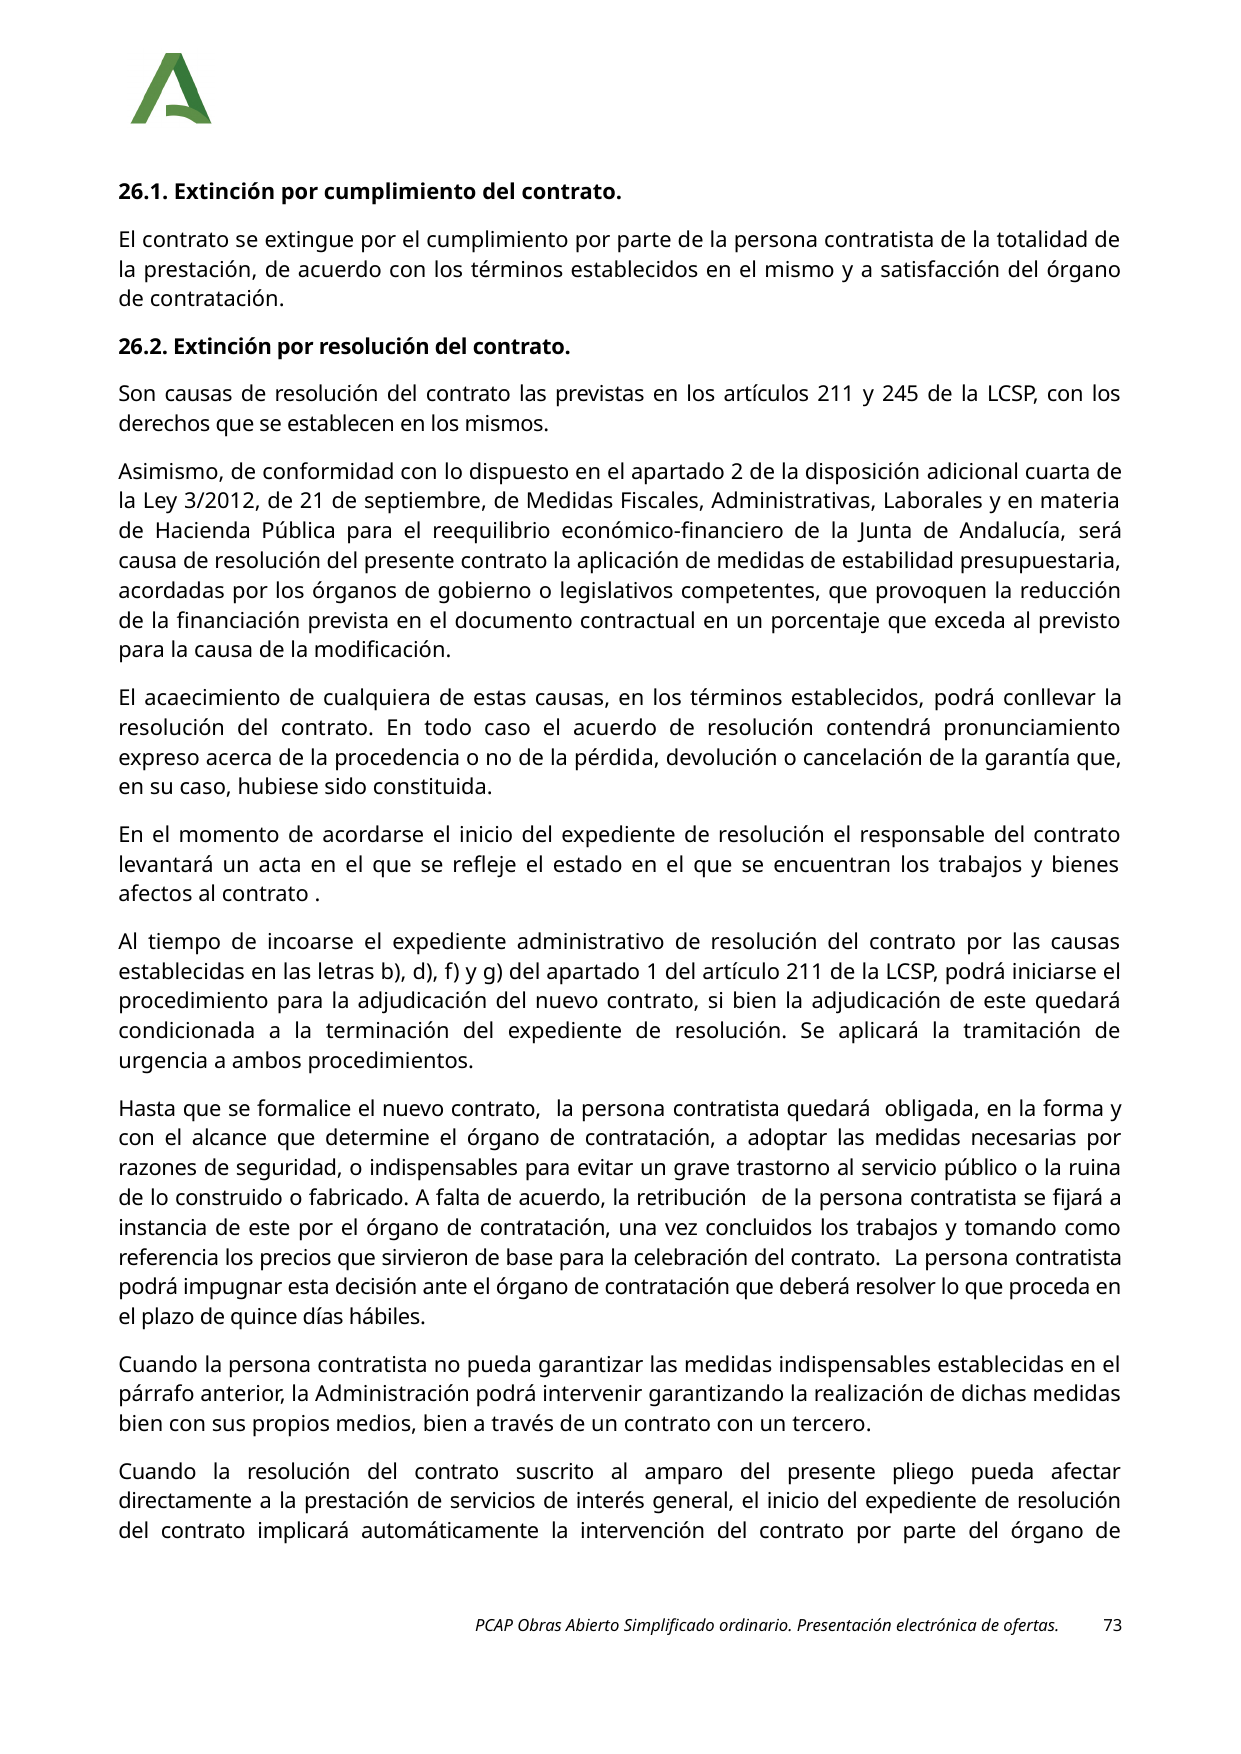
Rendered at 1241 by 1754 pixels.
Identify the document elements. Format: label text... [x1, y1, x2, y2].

text Cuando la persona contratista no pueda garantizar las medidas indispensables establecidas en el párrafo anterior, la Administración podrá intervenir garantizando la realización de dichas medidas bien con sus propios medios, bien a través de un contrato con un tercero. [118, 1349, 1122, 1438]
subtitle 26.2. Extinción por resolución del contrato. [118, 331, 1122, 361]
text Al tiempo de incoarse el expediente administrativo de resolución del contrato por las causas establecidas en las letras b), d), f) y g) del apartado 1 del artículo 211 de la LCSP, podrá iniciarse el procedimiento para la adjudicación del nuevo contrato, si bien la adjudicación de este quedará condicionada a la terminación del expediente de resolución. Se aplicará la tramitación de urgencia a ambos procedimientos. [118, 926, 1122, 1075]
text Son causas de resolución del contrato las previstas en los artículos 211 y 245 de la LCSP, con los derechos que se establecen en los mismos. [118, 378, 1122, 438]
text En el momento de acordarse el inicio del expediente de resolución el responsable del contrato levantará un acta en el que se refleje el estado en el que se encuentran los trabajos y bienes afectos al contrato . [118, 819, 1122, 908]
text Asimismo, de conformidad con lo dispuesto en el apartado 2 de la disposición adicional cuarta de la Ley 3/2012, de 21 de septiembre, de Medidas Fiscales, Administrativas, Laborales y en materia de Hacienda Pública para el reequilibrio económico-financiero de la Junta de Andalucía, será causa de resolución del presente contrato la aplicación de medidas de estabilidad presupuestaria, acordadas por los órganos de gobierno o legislativos competentes, que provoquen la reducción de la financiación prevista en el documento contractual en un porcentaje que exceda al previsto para la causa de la modificación. [118, 456, 1122, 664]
text El contrato se extingue por el cumplimiento por parte de la persona contratista de la totalidad de la prestación, de acuerdo con los términos establecidos en el mismo y a satisfacción del órgano de contratación. [118, 224, 1122, 313]
text Cuando la resolución del contrato suscrito al amparo del presente pliego pueda afectar directamente a la prestación de servicios de interés general, el inicio del expediente de resolución del contrato implicará automáticamente la intervención del contrato por parte del órgano de [118, 1456, 1122, 1545]
subtitle 26.1. Extinción por cumplimiento del contrato. [118, 176, 1122, 206]
text El acaecimiento de cualquiera de estas causas, en los términos establecidos, podrá conllevar la resolución del contrato. En todo caso el acuerdo de resolución contendrá pronunciamiento expreso acerca de la procedencia o no de la pérdida, devolución o cancelación de la garantía que, en su caso, hubiese sido constituida. [118, 682, 1122, 801]
picture [127, 48, 216, 128]
text Hasta que se formalice el nuevo contrato, la persona contratista quedará obligada, en la forma y con el alcance que determine el órgano de contratación, a adoptar las medidas necesarias por razones de seguridad, o indispensables para evitar un grave trastorno al servicio público o la ruina de lo construido o fabricado. A falta de acuerdo, la retribución de la persona contratista se fijará a instancia de este por el órgano de contratación, una vez concluidos los trabajos y tomando como referencia los precios que sirvieron de base para la celebración del contrato. La persona contratista podrá impugnar esta decisión ante el órgano de contratación que deberá resolver lo que proceda en el plazo de quince días hábiles. [118, 1093, 1122, 1331]
